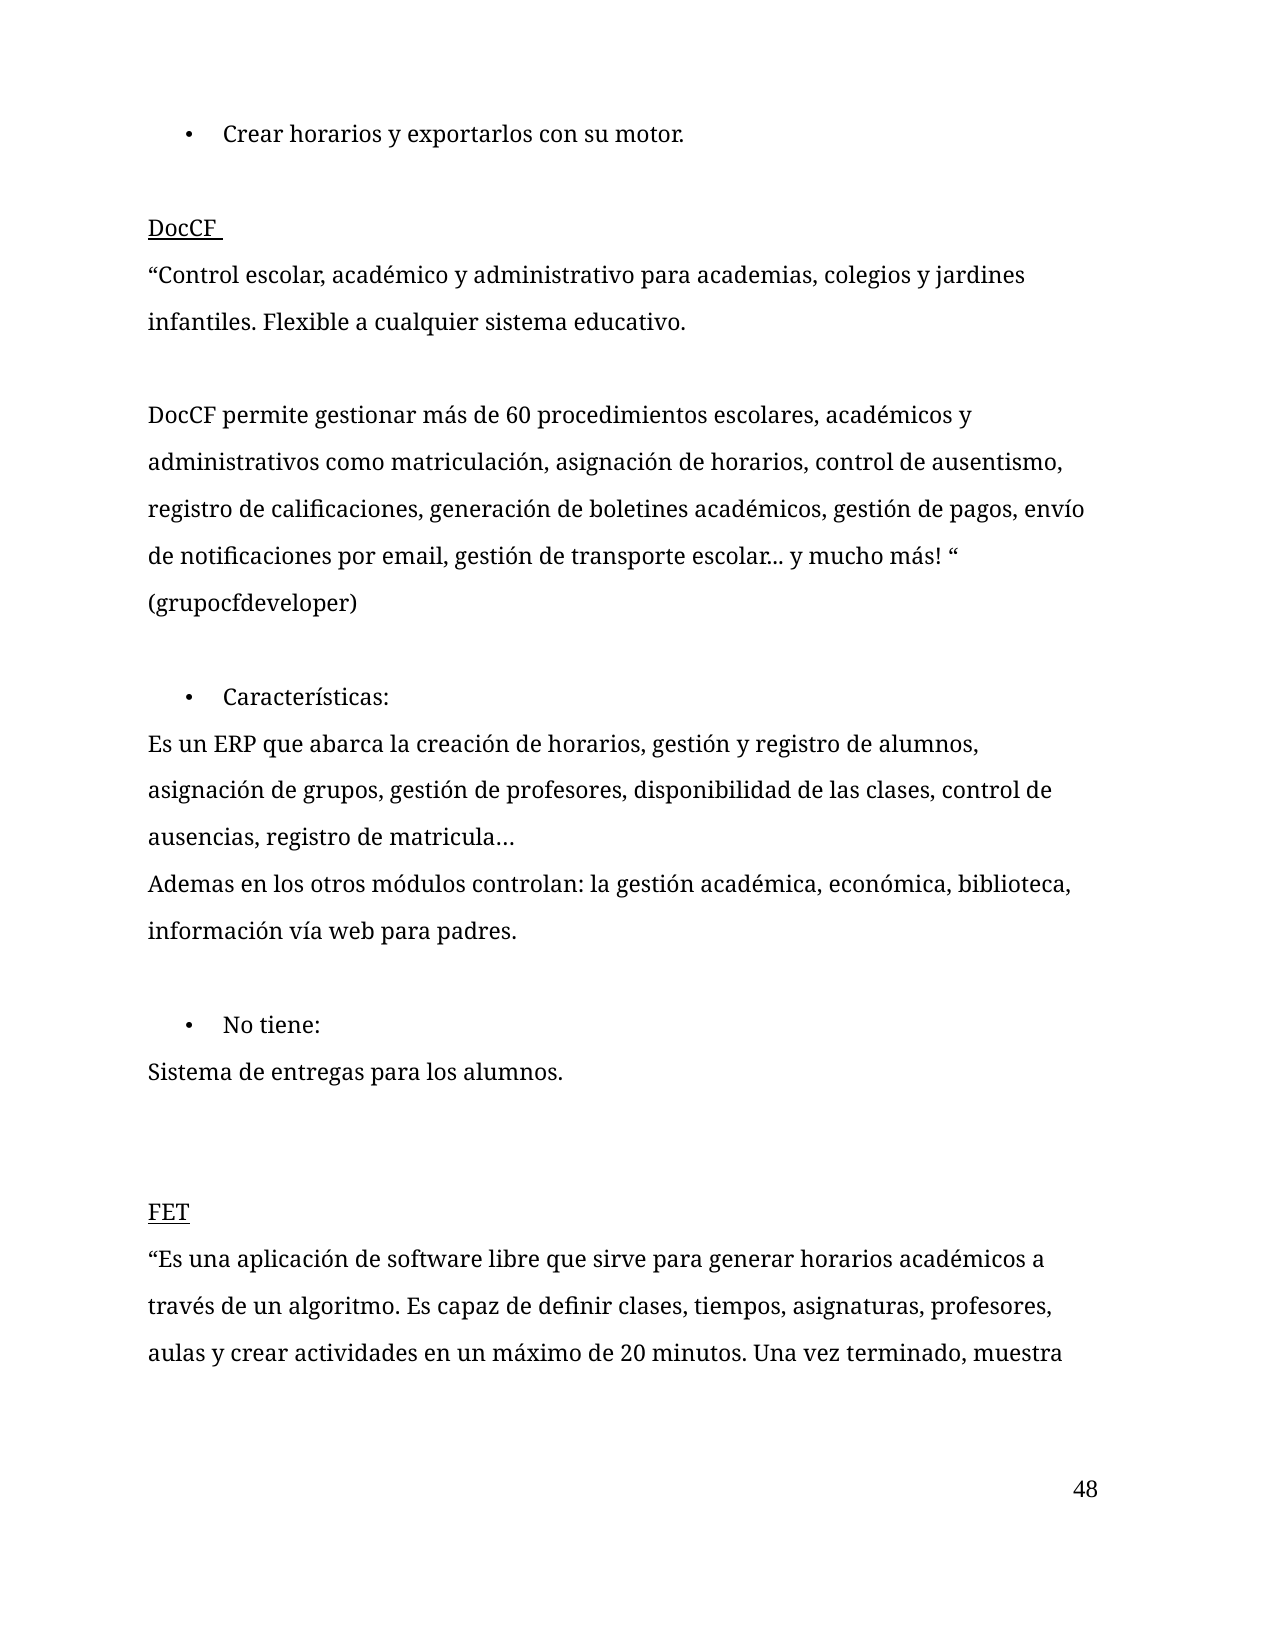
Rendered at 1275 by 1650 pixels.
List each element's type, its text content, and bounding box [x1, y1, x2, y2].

list Crear horarios y exportarlos con su motor. [185, 118, 1098, 149]
text Sistema de entregas para los alumnos. [148, 1056, 1098, 1087]
text FET [148, 1196, 1098, 1227]
text “Es una aplicación de software libre que sirve para generar horarios académicos a través de un algoritmo. Es capaz de definir clases, tiempos, asignaturas, profesores, aulas y crear actividades en un máximo de 20 minutos. Una vez terminado, muestra [148, 1243, 1098, 1368]
list No tiene: [185, 1009, 1098, 1040]
text DocCF [148, 212, 1098, 243]
list Características: [185, 681, 1098, 712]
text “Control escolar, académico y administrativo para academias, colegios y jardines infantiles. Flexible a cualquier sistema educativo. [148, 259, 1098, 337]
text DocCF permite gestionar más de 60 procedimientos escolares, académicos y administrativos como matriculación, asignación de horarios, control de ausentismo, registro de calificaciones, generación de boletines académicos, gestión de pagos, envío de notificaciones por email, gestión de transporte escolar... y mucho más! “ (grupocfdeveloper) [148, 399, 1098, 618]
text Es un ERP que abarca la creación de horarios, gestión y registro de alumnos, asignación de grupos, gestión de profesores, disponibilidad de las clases, control de ausencias, registro de matricula… [148, 727, 1098, 852]
text Ademas en los otros módulos controlan: la gestión académica, económica, biblioteca, información vía web para padres. [148, 868, 1098, 946]
